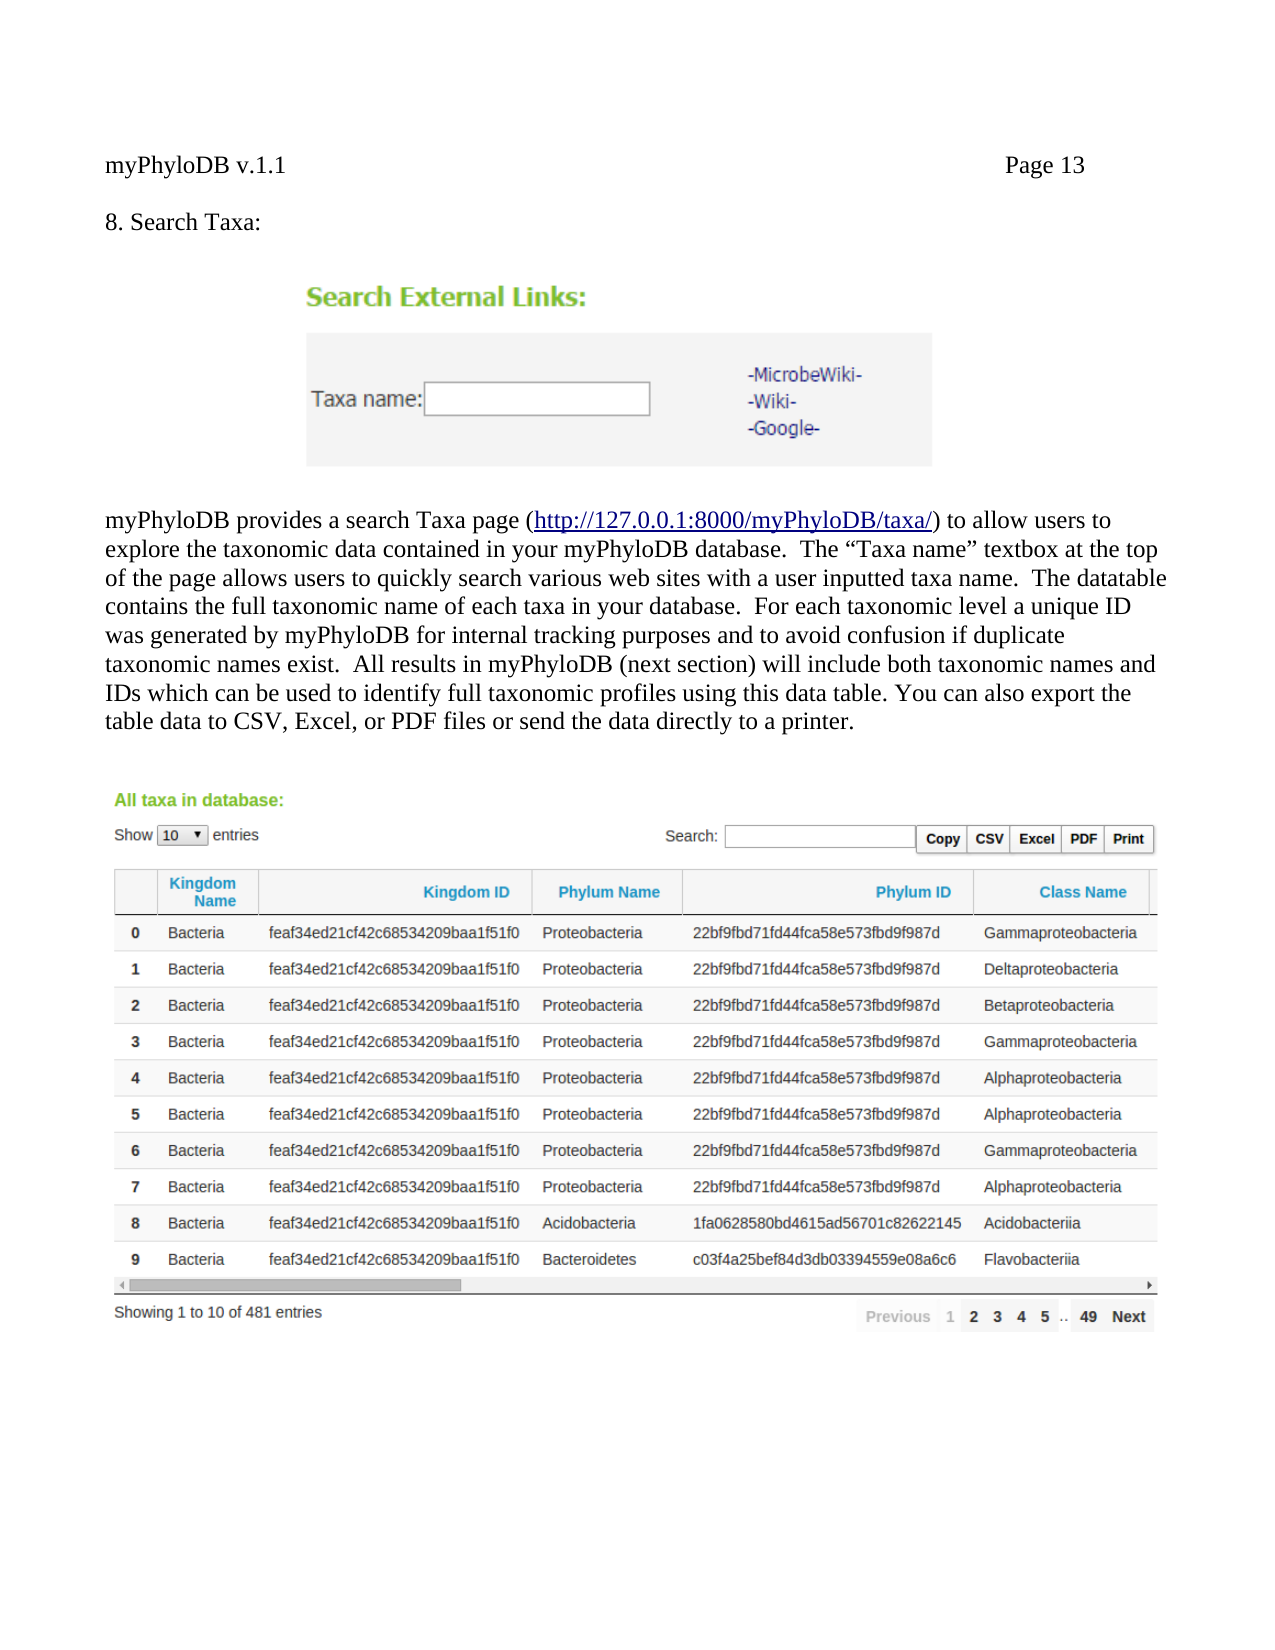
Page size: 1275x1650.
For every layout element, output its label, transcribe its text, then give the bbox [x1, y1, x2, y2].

picture [112, 792, 1163, 1332]
text 8. Search Taxa: [105, 207, 1170, 236]
picture [302, 264, 973, 506]
text myPhyloDB provides a search Taxa page (http://127.0.0.1:8000/myPhyloDB/taxa/) to allow users to explore the taxonomic data contained in your myPhyloDB database. The “Taxa name” textbox at the top of the page allows users to quickly search various web sites with a user inputted taxa name. The datatable contains the full taxonomic name of each taxa in your database. For each taxonomic level a unique ID was generated by myPhyloDB for internal tracking purposes and to avoid confusion if duplicate taxonomic names exist. All results in myPhyloDB (next section) will include both taxonomic names and IDs which can be used to identify full taxonomic profiles using this data table. You can also export the table data to CSV, Excel, or PDF files or send the data directly to a printer. [105, 264, 1170, 735]
